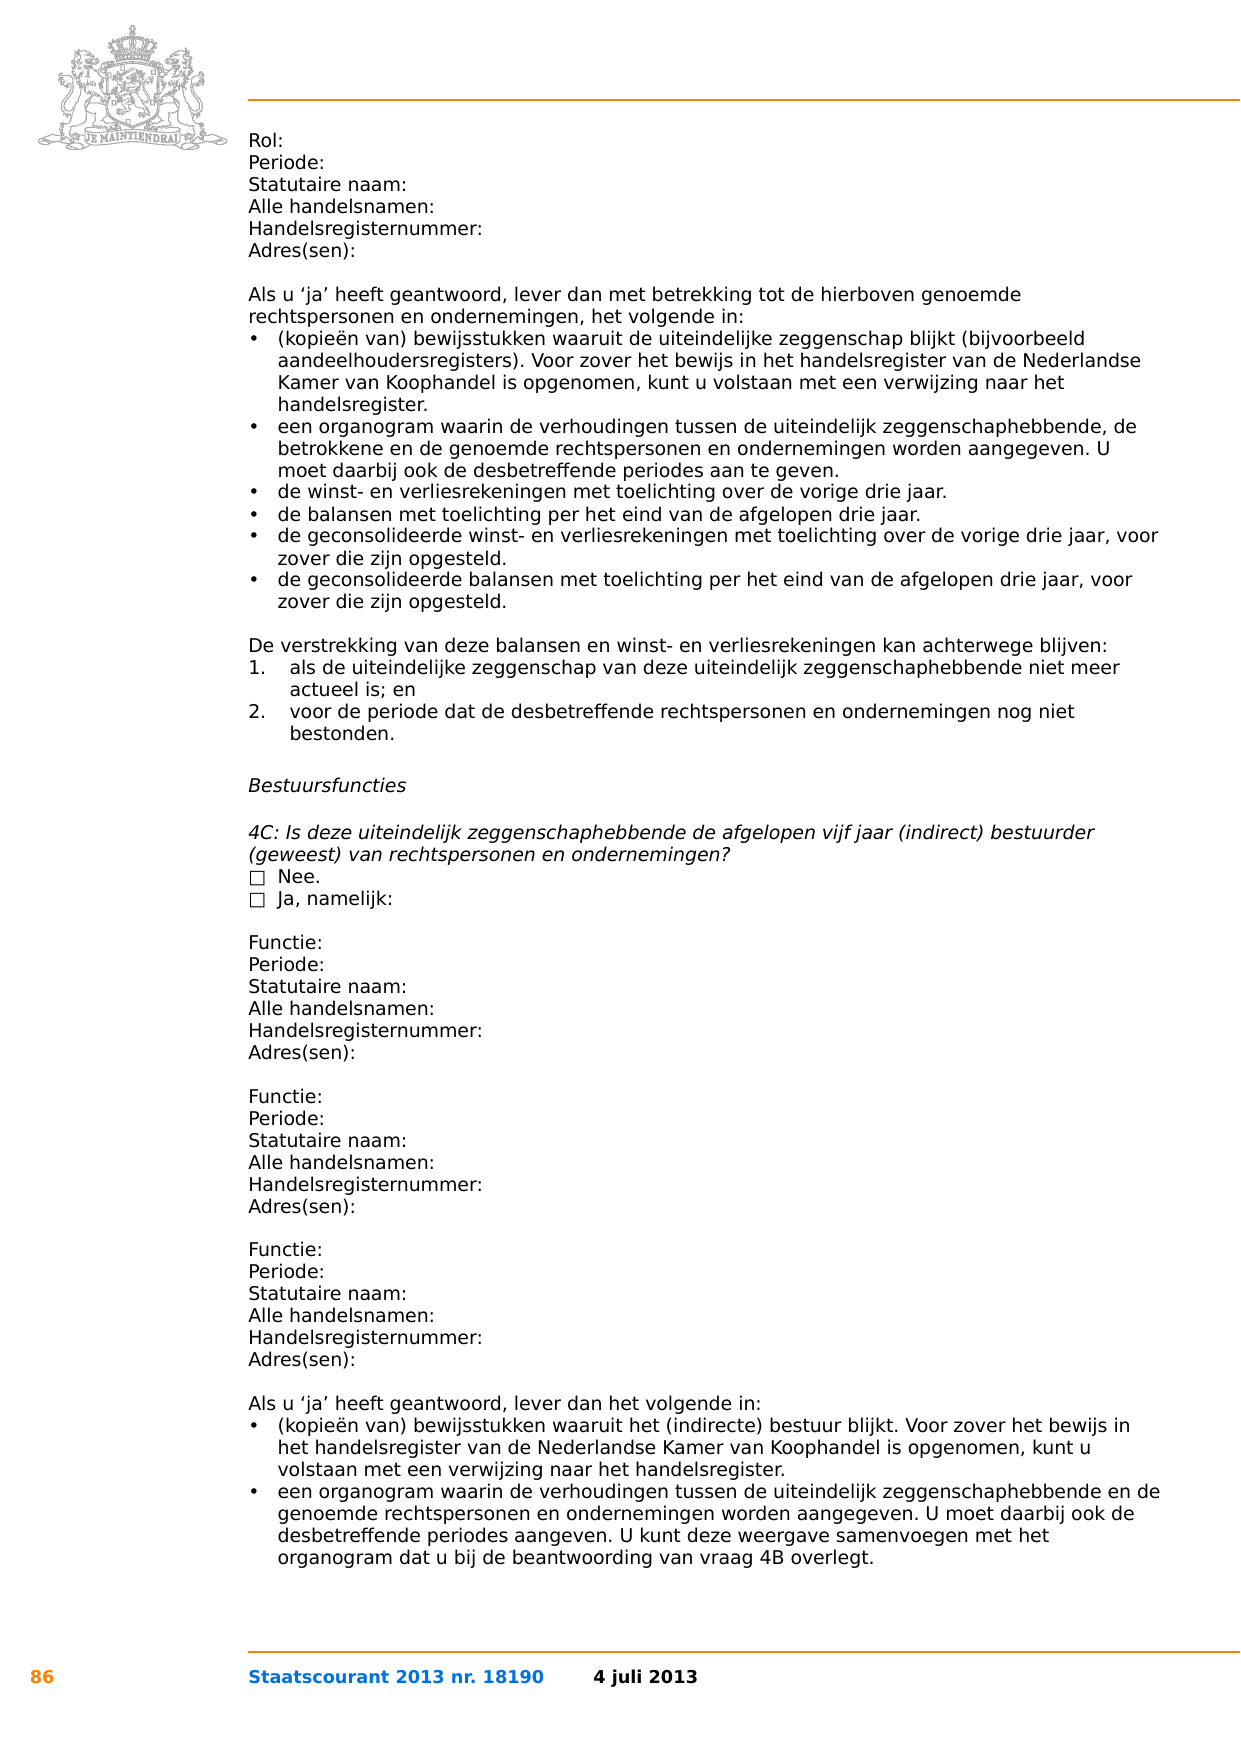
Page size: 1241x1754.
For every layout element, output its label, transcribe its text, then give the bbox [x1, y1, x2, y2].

text Periode: [248, 152, 1163, 174]
text De verstrekking van deze balansen en winst- en verliesrekeningen kan achterwege blijven: [248, 635, 1163, 657]
subtitle Bestuursfuncties [248, 775, 1163, 797]
text Functie: [248, 1086, 1163, 1108]
text Periode: [248, 954, 1163, 976]
text • een organogram waarin de verhoudingen tussen de uiteindelijk zeggenschaphebbende en de genoemde rechtspersonen en ondernemingen worden aangegeven. U moet daarbij ook de desbetreffende periodes aangeven. U kunt deze weergave samenvoegen met het organogram dat u bij de beantwoording van vraag 4B overlegt. [248, 1481, 1163, 1569]
text □ Nee. [248, 866, 1163, 888]
text Periode: [248, 1261, 1163, 1283]
text Handelsregisternummer: [248, 1020, 1163, 1042]
text 1. als de uiteindelijke zeggenschap van deze uiteindelijk zeggenschaphebbende niet meer actueel is; en [248, 657, 1163, 701]
text Adres(sen): [248, 1042, 1163, 1064]
text • (kopieën van) bewijsstukken waaruit de uiteindelijke zeggenschap blijkt (bijvoorbeeld aandeelhoudersregisters). Voor zover het bewijs in het handelsregister van de Nederlandse Kamer van Koophandel is opgenomen, kunt u volstaan met een verwijzing naar het handelsregister. [248, 328, 1163, 416]
text Functie: [248, 1239, 1163, 1261]
text Handelsregisternummer: [248, 1327, 1163, 1349]
text Functie: [248, 932, 1163, 954]
text Handelsregisternummer: [248, 218, 1163, 240]
text Statutaire naam: [248, 1283, 1163, 1305]
text Alle handelsnamen: [248, 998, 1163, 1020]
text Alle handelsnamen: [248, 196, 1163, 218]
text Periode: [248, 1108, 1163, 1129]
text Adres(sen): [248, 1349, 1163, 1371]
text • de balansen met toelichting per het eind van de afgelopen drie jaar. [248, 503, 1163, 525]
text Als u ‘ja’ heeft geantwoord, lever dan het volgende in: [248, 1393, 1163, 1415]
text Alle handelsnamen: [248, 1305, 1163, 1327]
text Adres(sen): [248, 1196, 1163, 1217]
subtitle 4C: Is deze uiteindelijk zeggenschaphebbende de afgelopen vijf jaar (indirect) bestuurder (geweest) van rechtspersonen en ondernemingen? [248, 822, 1163, 866]
text Rol: [248, 130, 1163, 152]
text Statutaire naam: [248, 1129, 1163, 1152]
text 2. voor de periode dat de desbetreffende rechtspersonen en ondernemingen nog niet bestonden. [248, 701, 1163, 745]
text Statutaire naam: [248, 174, 1163, 196]
picture [38, 25, 227, 150]
text □ Ja, namelijk: [248, 888, 1163, 910]
text Handelsregisternummer: [248, 1173, 1163, 1196]
text • een organogram waarin de verhoudingen tussen de uiteindelijk zeggenschaphebbende, de betrokkene en de genoemde rechtspersonen en ondernemingen worden aangegeven. U moet daarbij ook de desbetreffende periodes aan te geven. [248, 416, 1163, 481]
text Adres(sen): [248, 240, 1163, 262]
text Statutaire naam: [248, 976, 1163, 998]
text • de geconsolideerde balansen met toelichting per het eind van de afgelopen drie jaar, voor zover die zijn opgesteld. [248, 569, 1163, 613]
text Als u ‘ja’ heeft geantwoord, lever dan met betrekking tot de hierboven genoemde rechtspersonen en ondernemingen, het volgende in: [248, 284, 1163, 328]
text • (kopieën van) bewijsstukken waaruit het (indirecte) bestuur blijkt. Voor zover het bewijs in het handelsregister van de Nederlandse Kamer van Koophandel is opgenomen, kunt u volstaan met een verwijzing naar het handelsregister. [248, 1415, 1163, 1481]
text • de geconsolideerde winst- en verliesrekeningen met toelichting over de vorige drie jaar, voor zover die zijn opgesteld. [248, 525, 1163, 569]
text • de winst- en verliesrekeningen met toelichting over de vorige drie jaar. [248, 481, 1163, 503]
text Alle handelsnamen: [248, 1152, 1163, 1173]
